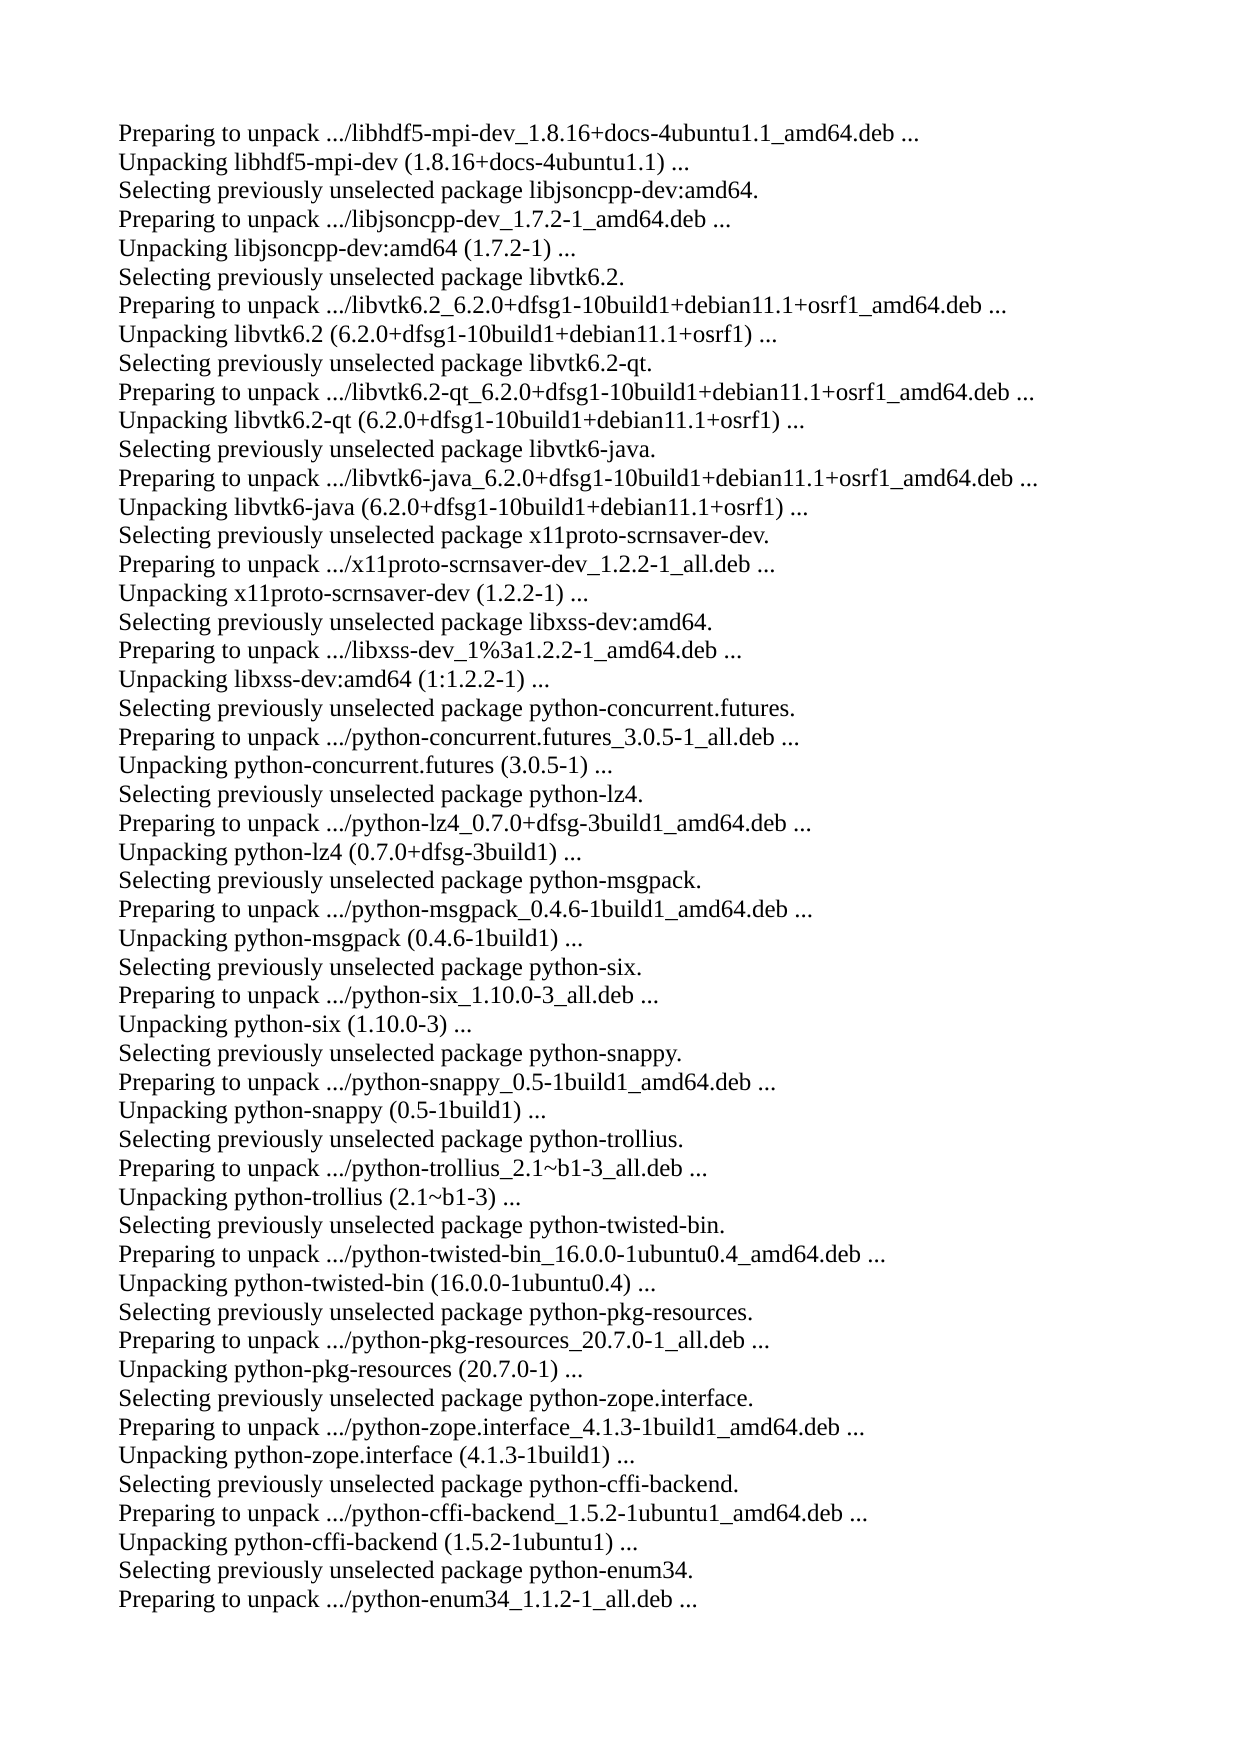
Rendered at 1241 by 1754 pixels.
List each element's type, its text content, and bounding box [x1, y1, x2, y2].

text Preparing to unpack .../libjsoncpp-dev_1.7.2-1_amd64.deb ... [118, 204, 1122, 233]
text Preparing to unpack .../libvtk6-java_6.2.0+dfsg1-10build1+debian11.1+osrf1_amd64.deb ... [118, 463, 1122, 492]
text Preparing to unpack .../python-enum34_1.1.2-1_all.deb ... [118, 1584, 1122, 1613]
text Unpacking python-lz4 (0.7.0+dfsg-3build1) ... [118, 837, 1122, 866]
text Selecting previously unselected package python-enum34. [118, 1556, 1122, 1584]
text Unpacking python-twisted-bin (16.0.0-1ubuntu0.4) ... [118, 1268, 1122, 1297]
text Preparing to unpack .../python-lz4_0.7.0+dfsg-3build1_amd64.deb ... [118, 808, 1122, 837]
text Unpacking python-msgpack (0.4.6-1build1) ... [118, 923, 1122, 952]
text Preparing to unpack .../python-zope.interface_4.1.3-1build1_amd64.deb ... [118, 1412, 1122, 1441]
text Selecting previously unselected package python-lz4. [118, 779, 1122, 808]
text Preparing to unpack .../python-cffi-backend_1.5.2-1ubuntu1_amd64.deb ... [118, 1498, 1122, 1527]
text Selecting previously unselected package libvtk6-java. [118, 434, 1122, 463]
text Preparing to unpack .../python-pkg-resources_20.7.0-1_all.deb ... [118, 1326, 1122, 1354]
text Selecting previously unselected package python-twisted-bin. [118, 1211, 1122, 1239]
text Preparing to unpack .../x11proto-scrnsaver-dev_1.2.2-1_all.deb ... [118, 549, 1122, 578]
text Selecting previously unselected package python-zope.interface. [118, 1383, 1122, 1412]
text Selecting previously unselected package python-msgpack. [118, 866, 1122, 894]
text Selecting previously unselected package python-cffi-backend. [118, 1469, 1122, 1498]
text Unpacking python-cffi-backend (1.5.2-1ubuntu1) ... [118, 1527, 1122, 1556]
text Unpacking python-zope.interface (4.1.3-1build1) ... [118, 1441, 1122, 1469]
text Preparing to unpack .../libhdf5-mpi-dev_1.8.16+docs-4ubuntu1.1_amd64.deb ... [118, 118, 1122, 147]
text Unpacking libhdf5-mpi-dev (1.8.16+docs-4ubuntu1.1) ... [118, 147, 1122, 176]
text Preparing to unpack .../python-msgpack_0.4.6-1build1_amd64.deb ... [118, 894, 1122, 923]
text Preparing to unpack .../python-trollius_2.1~b1-3_all.deb ... [118, 1153, 1122, 1182]
text Selecting previously unselected package python-six. [118, 952, 1122, 981]
text Unpacking libjsoncpp-dev:amd64 (1.7.2-1) ... [118, 233, 1122, 262]
text Selecting previously unselected package libjsoncpp-dev:amd64. [118, 176, 1122, 204]
text Unpacking libvtk6-java (6.2.0+dfsg1-10build1+debian11.1+osrf1) ... [118, 492, 1122, 521]
text Selecting previously unselected package libvtk6.2-qt. [118, 348, 1122, 377]
text Preparing to unpack .../python-snappy_0.5-1build1_amd64.deb ... [118, 1067, 1122, 1096]
text Unpacking libxss-dev:amd64 (1:1.2.2-1) ... [118, 664, 1122, 693]
text Preparing to unpack .../python-six_1.10.0-3_all.deb ... [118, 981, 1122, 1009]
text Selecting previously unselected package python-pkg-resources. [118, 1297, 1122, 1326]
text Preparing to unpack .../libvtk6.2_6.2.0+dfsg1-10build1+debian11.1+osrf1_amd64.deb ... [118, 291, 1122, 319]
text Unpacking python-trollius (2.1~b1-3) ... [118, 1182, 1122, 1211]
text Selecting previously unselected package python-snappy. [118, 1038, 1122, 1067]
text Selecting previously unselected package libvtk6.2. [118, 262, 1122, 291]
text Preparing to unpack .../libxss-dev_1%3a1.2.2-1_amd64.deb ... [118, 636, 1122, 664]
text Selecting previously unselected package x11proto-scrnsaver-dev. [118, 521, 1122, 549]
text Preparing to unpack .../python-twisted-bin_16.0.0-1ubuntu0.4_amd64.deb ... [118, 1239, 1122, 1268]
text Unpacking python-six (1.10.0-3) ... [118, 1009, 1122, 1038]
text Unpacking python-snappy (0.5-1build1) ... [118, 1096, 1122, 1124]
text Unpacking python-concurrent.futures (3.0.5-1) ... [118, 751, 1122, 779]
text Unpacking x11proto-scrnsaver-dev (1.2.2-1) ... [118, 578, 1122, 607]
text Unpacking libvtk6.2-qt (6.2.0+dfsg1-10build1+debian11.1+osrf1) ... [118, 406, 1122, 434]
text Unpacking libvtk6.2 (6.2.0+dfsg1-10build1+debian11.1+osrf1) ... [118, 319, 1122, 348]
text Unpacking python-pkg-resources (20.7.0-1) ... [118, 1354, 1122, 1383]
text Preparing to unpack .../python-concurrent.futures_3.0.5-1_all.deb ... [118, 722, 1122, 751]
text Preparing to unpack .../libvtk6.2-qt_6.2.0+dfsg1-10build1+debian11.1+osrf1_amd64.deb ... [118, 377, 1122, 406]
text Selecting previously unselected package python-trollius. [118, 1124, 1122, 1153]
text Selecting previously unselected package python-concurrent.futures. [118, 693, 1122, 722]
text Selecting previously unselected package libxss-dev:amd64. [118, 607, 1122, 636]
